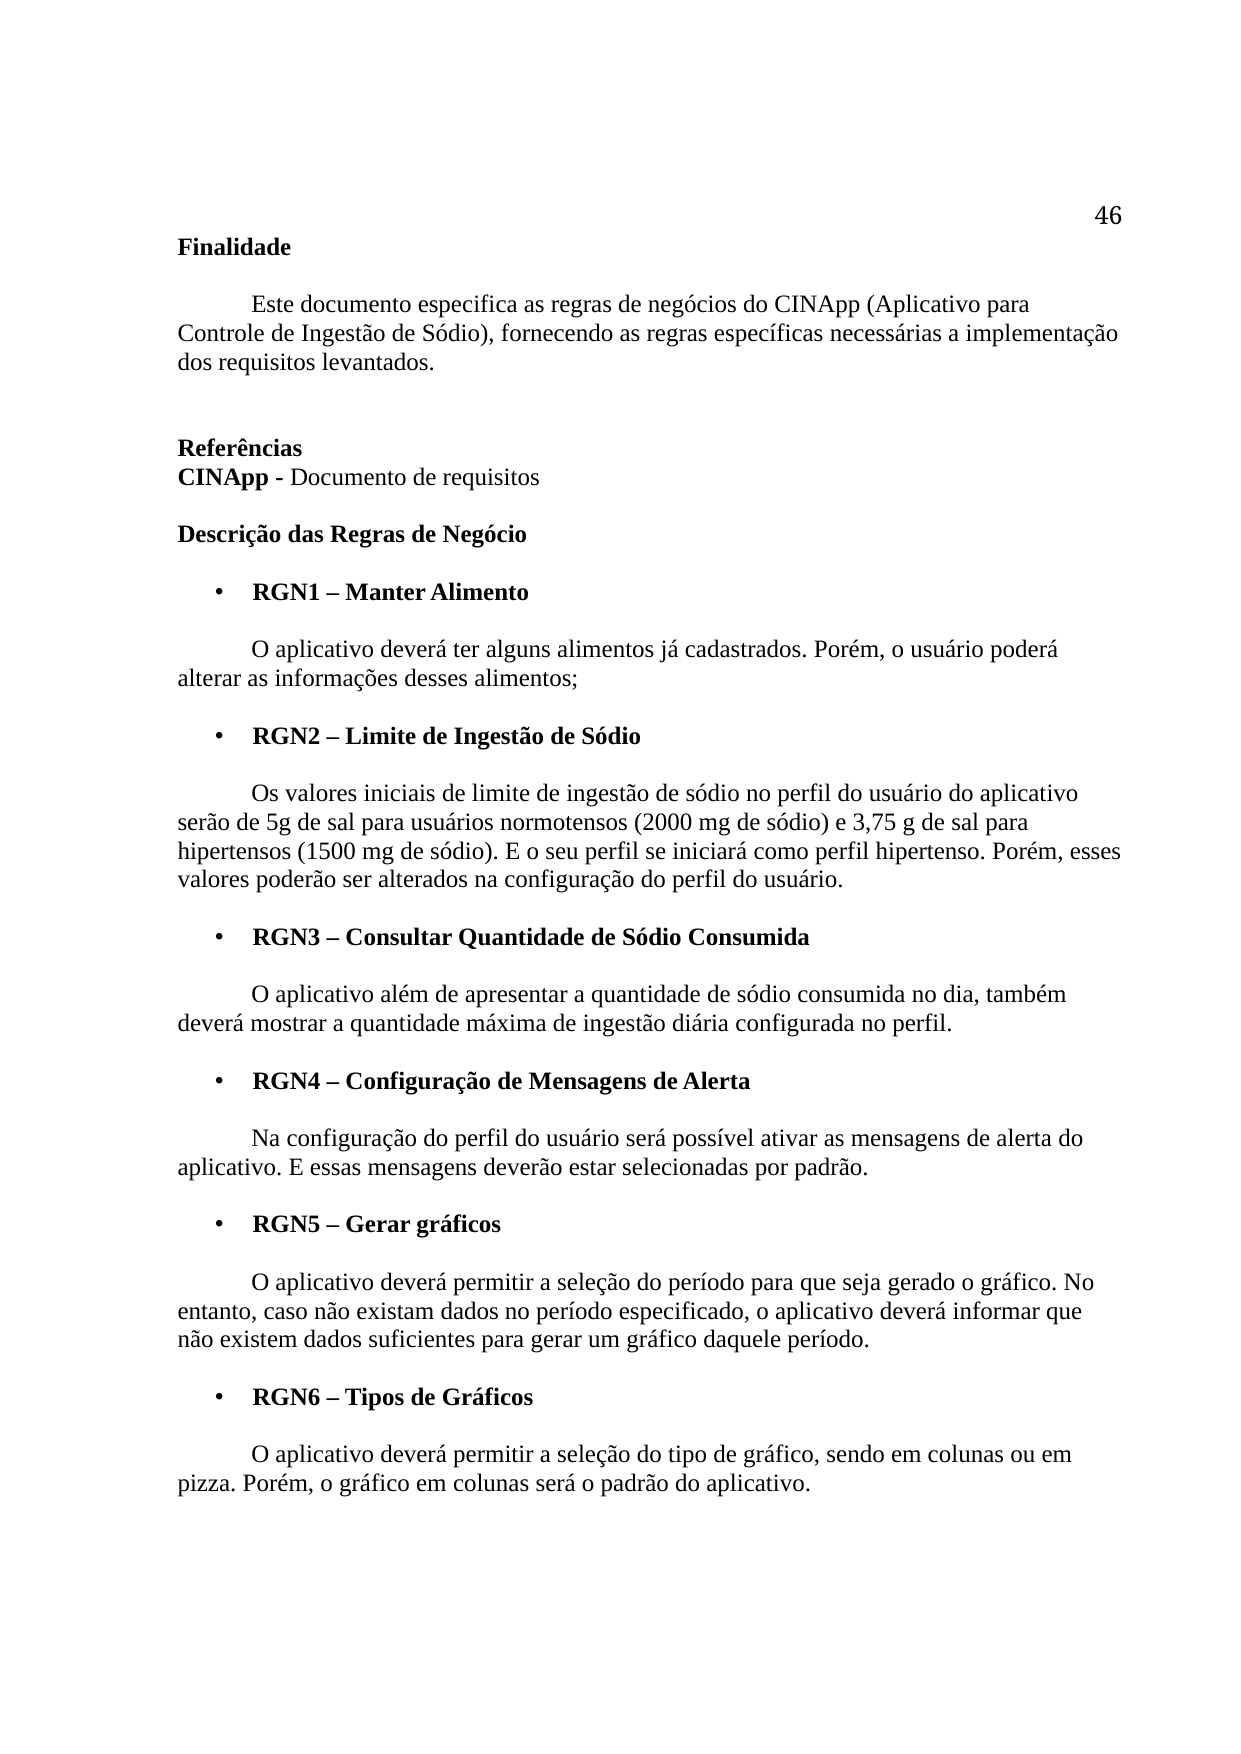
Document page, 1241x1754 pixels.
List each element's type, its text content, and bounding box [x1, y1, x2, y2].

text Finalidade [177, 232, 1122, 261]
text O aplicativo deverá permitir a seleção do tipo de gráfico, sendo em colunas ou em pizza. Porém, o gráfico em colunas será o padrão do aplicativo. [177, 1439, 1122, 1497]
list RGN2 – Limite de Ingestão de Sódio [215, 721, 1122, 749]
text Os valores iniciais de limite de ingestão de sódio no perfil do usuário do aplicativo serão de 5g de sal para usuários normotensos (2000 mg de sódio) e 3,75 g de sal para hipertensos (1500 mg de sódio). E o seu perfil se iniciará como perfil hipertenso. Porém, esses valores poderão ser alterados na configuração do perfil do usuário. [177, 778, 1122, 893]
text O aplicativo além de apresentar a quantidade de sódio consumida no dia, também deverá mostrar a quantidade máxima de ingestão diária configurada no perfil. [177, 979, 1122, 1037]
text CINApp - Documento de requisitos [177, 462, 1122, 491]
text Na configuração do perfil do usuário será possível ativar as mensagens de alerta do aplicativo. E essas mensagens deverão estar selecionadas por padrão. [177, 1123, 1122, 1181]
text O aplicativo deverá ter alguns alimentos já cadastrados. Porém, o usuário poderá alterar as informações desses alimentos; [177, 634, 1122, 692]
text Descrição das Regras de Negócio [177, 519, 1122, 548]
text Este documento especifica as regras de negócios do CINApp (Aplicativo para Controle de Ingestão de Sódio), fornecendo as regras específicas necessárias a implementação dos requisitos levantados. [177, 289, 1122, 376]
list RGN3 – Consultar Quantidade de Sódio Consumida [215, 922, 1122, 951]
text O aplicativo deverá permitir a seleção do período para que seja gerado o gráfico. No entanto, caso não existam dados no período especificado, o aplicativo deverá informar que não existem dados suficientes para gerar um gráfico daquele período. [177, 1267, 1122, 1353]
text Referências [177, 433, 1122, 462]
list RGN6 – Tipos de Gráficos [215, 1382, 1122, 1411]
list RGN4 – Configuração de Mensagens de Alerta [215, 1066, 1122, 1094]
list RGN1 – Manter Alimento [215, 577, 1122, 606]
list RGN5 – Gerar gráficos [215, 1209, 1122, 1238]
